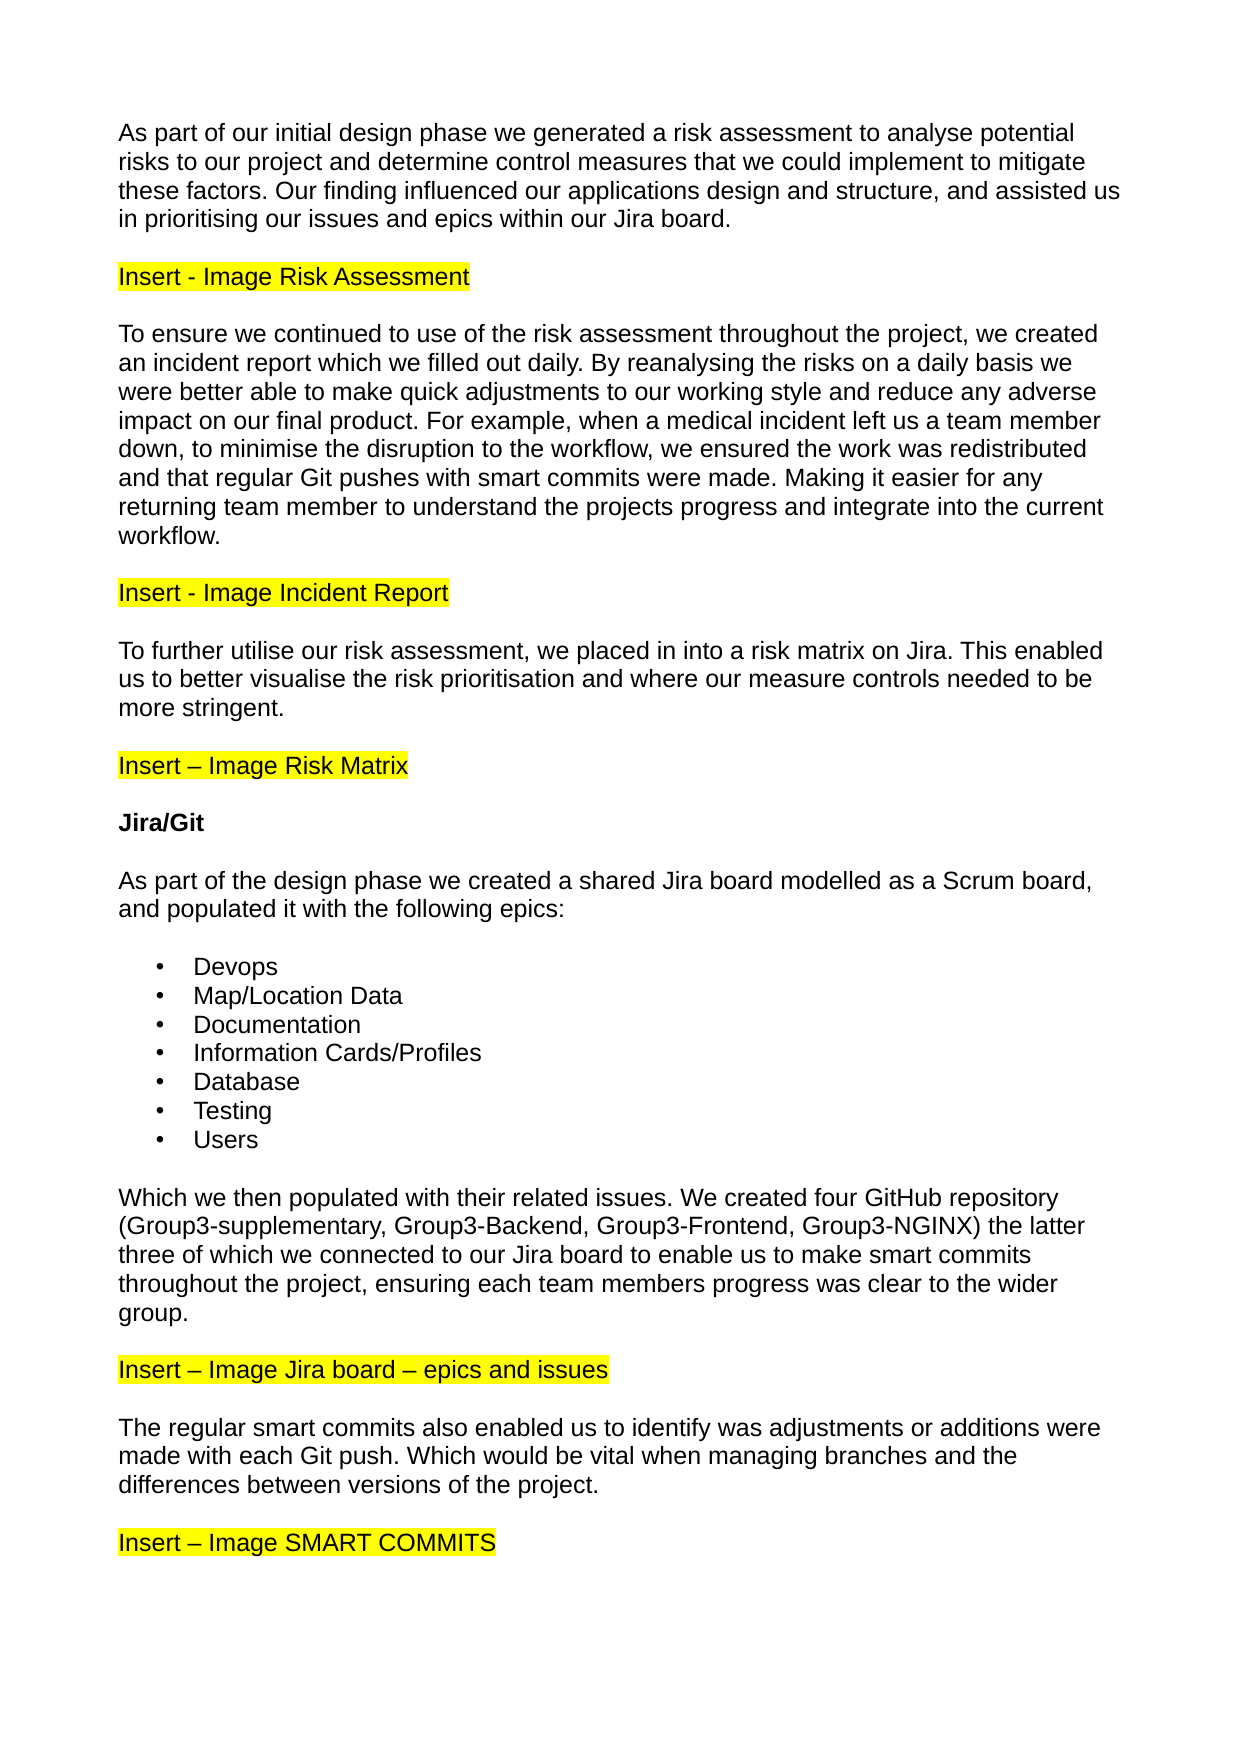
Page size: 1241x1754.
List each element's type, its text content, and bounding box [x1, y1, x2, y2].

text Insert - Image Incident Report [118, 578, 1122, 607]
text As part of our initial design phase we generated a risk assessment to analyse potential risks to our project and determine control measures that we could implement to mitigate these factors. Our finding influenced our applications design and structure, and assisted us in prioritising our issues and epics within our Jira board. [118, 118, 1122, 233]
list Devops [156, 952, 1122, 981]
text Insert – Image Risk Matrix [118, 751, 1122, 779]
text As part of the design phase we created a shared Jira board modelled as a Scrum board, and populated it with the following epics: [118, 866, 1122, 923]
text To ensure we continued to use of the risk assessment throughout the project, we created an incident report which we filled out daily. By reanalysing the risks on a daily basis we were better able to make quick adjustments to our working style and reduce any adverse impact on our final product. For example, when a medical incident left us a team member down, to minimise the disruption to the workflow, we ensured the work was redistributed and that regular Git pushes with smart commits were made. Making it easier for any returning team member to understand the projects progress and integrate into the current workflow. [118, 319, 1122, 549]
text Which we then populated with their related issues. We created four GitHub repository (Group3-supplementary, Group3-Backend, Group3-Frontend, Group3-NGINX) the latter three of which we connected to our Jira board to enable us to make smart commits throughout the project, ensuring each team members progress was clear to the wider group. [118, 1183, 1122, 1326]
list Testing [156, 1096, 1122, 1125]
text Insert – Image Jira board – epics and issues [118, 1355, 1122, 1384]
text The regular smart commits also enabled us to identify was adjustments or additions were made with each Git push. Which would be vital when managing branches and the differences between versions of the project. [118, 1413, 1122, 1499]
text To further utilise our risk assessment, we placed in into a risk matrix on Jira. This enabled us to better visualise the risk prioritisation and where our measure controls needed to be more stringent. [118, 636, 1122, 722]
text Insert - Image Risk Assessment [118, 262, 1122, 291]
list Users [156, 1125, 1122, 1154]
list Documentation [156, 1009, 1122, 1038]
list Information Cards/Profiles [156, 1038, 1122, 1067]
text Jira/Git [118, 808, 1122, 837]
list Database [156, 1067, 1122, 1096]
list Map/Location Data [156, 981, 1122, 1009]
text Insert – Image SMART COMMITS [118, 1528, 1122, 1556]
